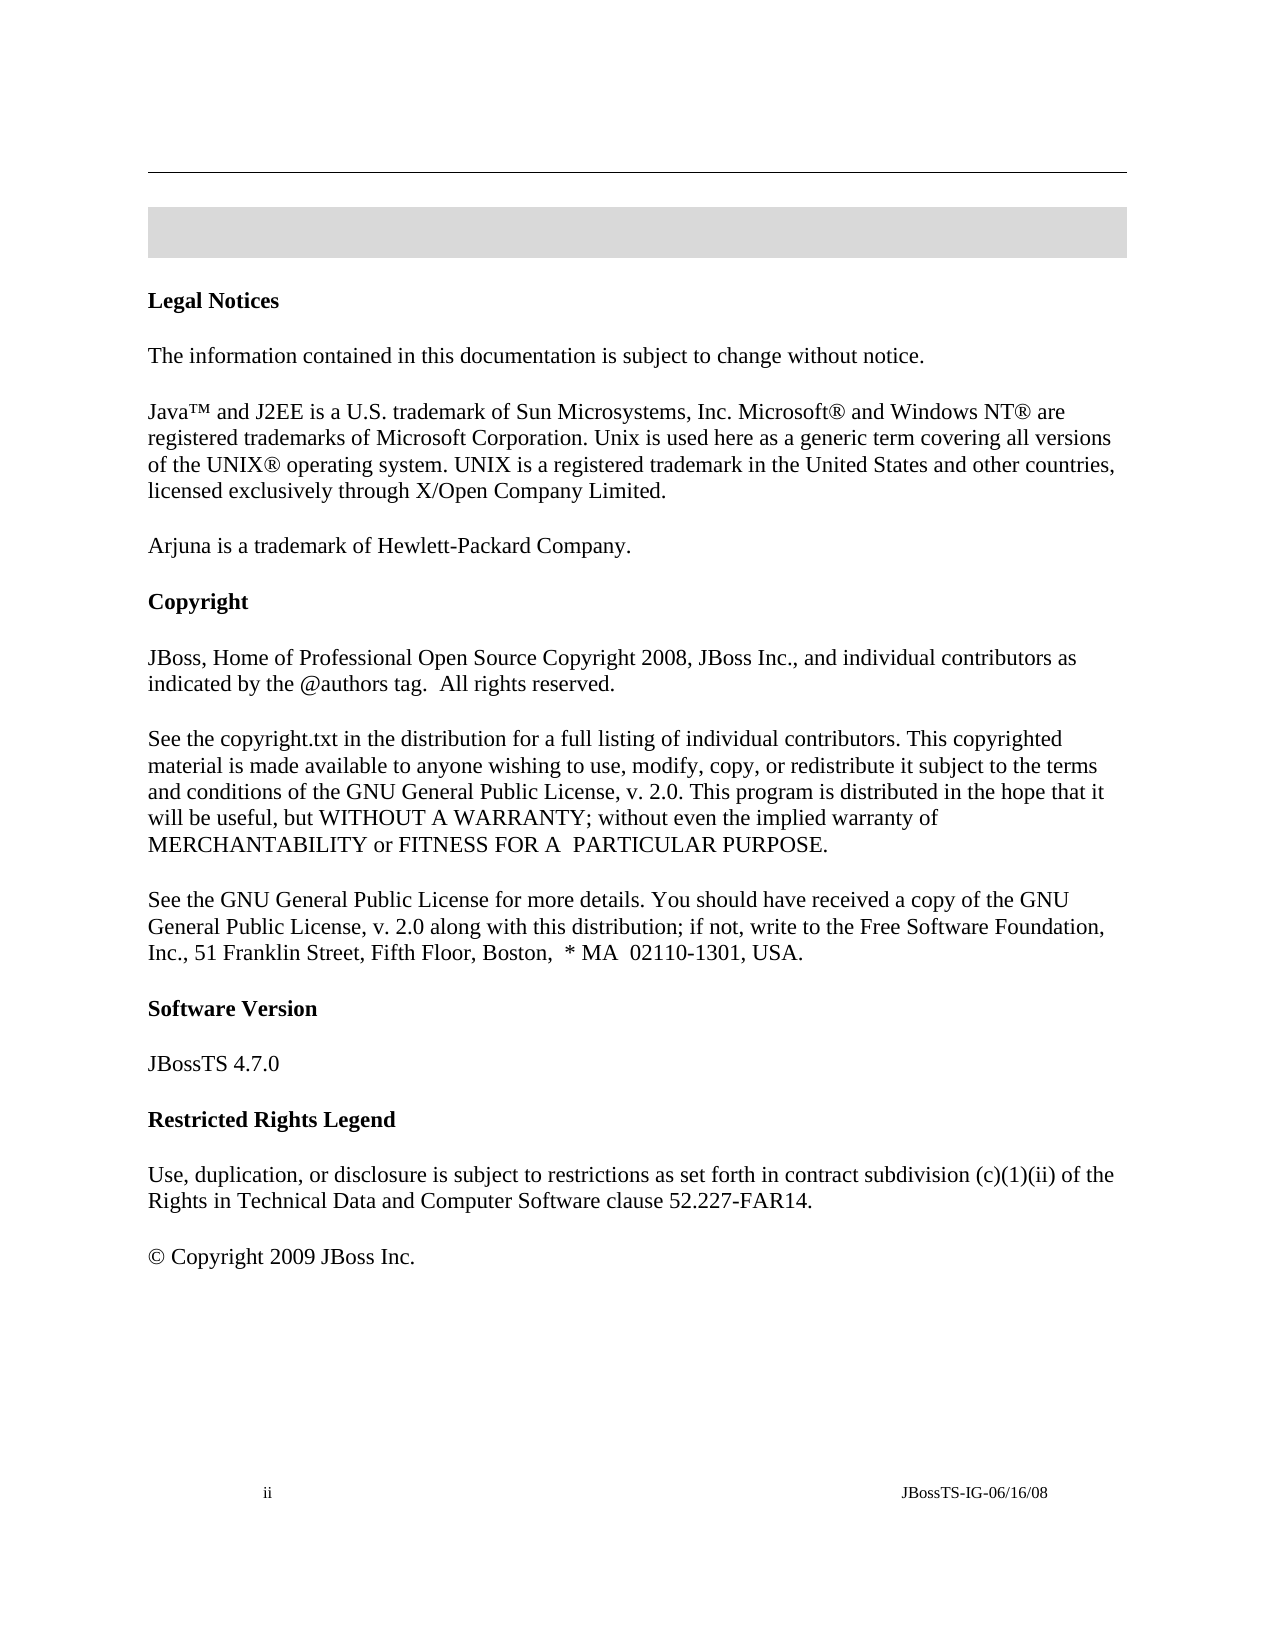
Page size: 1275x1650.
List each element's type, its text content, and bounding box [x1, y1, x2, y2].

text Restricted Rights Legend [148, 1106, 1127, 1132]
text Arjuna is a trademark of Hewlett-Packard Company. [148, 532, 1127, 559]
text Use, duplication, or disclosure is subject to restrictions as set forth in contract subdivision (c)(1)(ii) of the Rights in Technical Data and Computer Software clause 52.227-FAR14. [148, 1161, 1127, 1214]
text The information contained in this documentation is subject to change without notice. [148, 342, 1127, 369]
text © Copyright 2009 JBoss Inc. [148, 1243, 1127, 1269]
text Legal Notices [148, 287, 1127, 313]
text JBoss, Home of Professional Open Source Copyright 2008, JBoss Inc., and individual contributors as indicated by the @authors tag. All rights reserved. [148, 643, 1127, 696]
text Java™ and J2EE is a U.S. trademark of Sun Microsystems, Inc. Microsoft® and Windows NT® are registered trademarks of Microsoft Corporation. Unix is used here as a generic term covering all versions of the UNIX® operating system. UNIX is a registered trademark in the United States and other countries, licensed exclusively through X/Open Company Limited. [148, 398, 1127, 503]
text See the copyright.txt in the distribution for a full listing of individual contributors. This copyrighted material is made available to anyone wishing to use, modify, copy, or redistribute it subject to the terms and conditions of the GNU General Public License, v. 2.0. This program is distributed in the hope that it will be useful, but WITHOUT A WARRANTY; without even the implied warranty of MERCHANTABILITY or FITNESS FOR A PARTICULAR PURPOSE. [148, 725, 1127, 857]
text Copyright [148, 588, 1127, 614]
text See the GNU General Public License for more details. You should have received a copy of the GNU General Public License, v. 2.0 along with this distribution; if not, write to the Free Software Foundation, Inc., 51 Franklin Street, Fifth Floor, Boston, * MA 02110-1301, USA. [148, 886, 1127, 965]
text Software Version [148, 994, 1127, 1021]
text JBossTS 4.5.0 [148, 1050, 1127, 1076]
